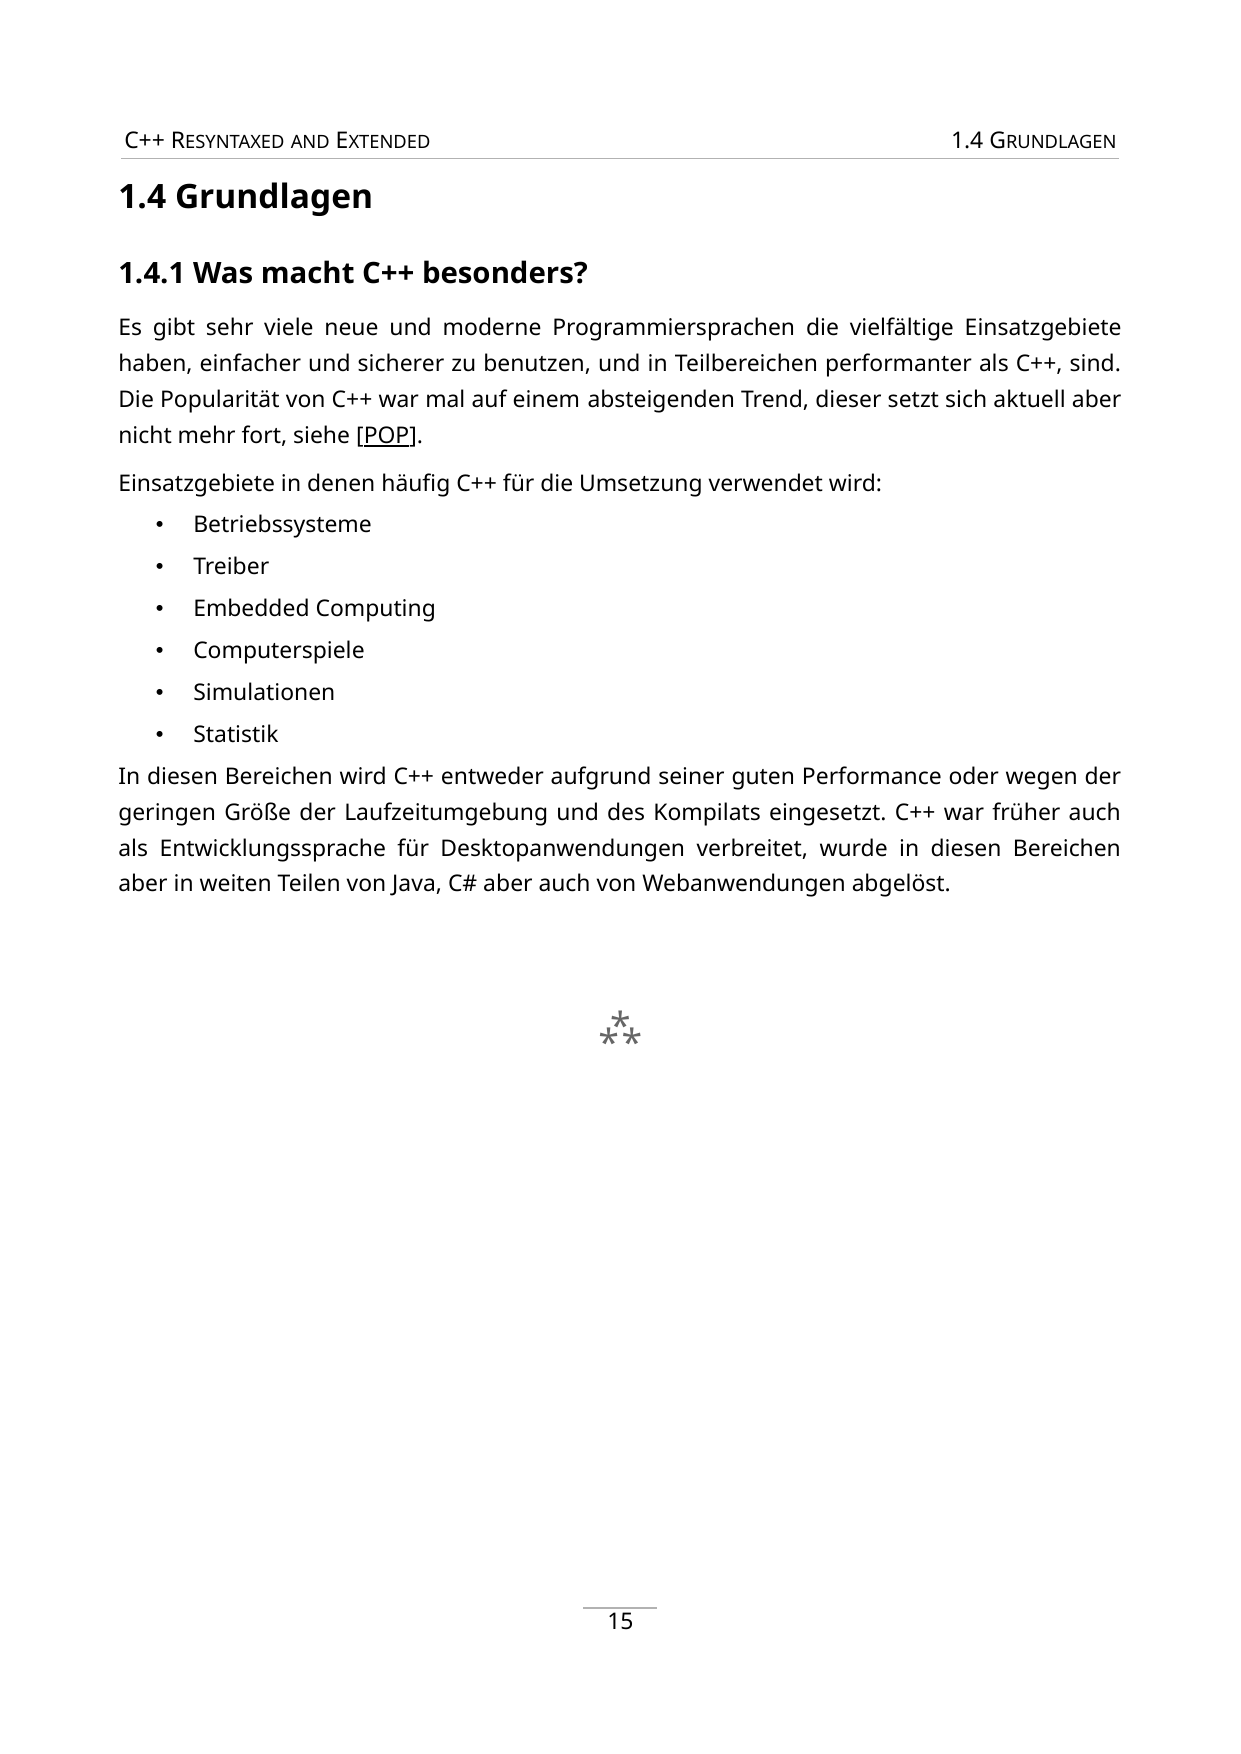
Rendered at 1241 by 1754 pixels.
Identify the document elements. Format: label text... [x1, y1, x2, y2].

text Es gibt sehr viele neue und moderne Programmiersprachen die vielfältige Einsatzgebiete haben, einfacher und sicherer zu benutzen, und in Teilbereichen performanter als C++, sind. Die Popularität von C++ war mal auf einem absteigenden Trend, dieser setzt sich aktuell aber nicht mehr fort, siehe [POP]. [118, 311, 1122, 450]
subtitle ⁂ [118, 999, 1122, 1050]
text In diesen Bereichen wird C++ entweder aufgrund seiner guten Performance oder wegen der geringen Größe der Laufzeitumgebung und des Kompilats eingesetzt. C++ war früher auch als Entwicklungssprache für Desktopanwendungen verbreitet, wurde in diesen Bereichen aber in weiten Teilen von Java, C# aber auch von Webanwendungen abgelöst. [118, 759, 1122, 934]
list Embedded Computing [156, 592, 1122, 623]
subtitle Einsatzgebiete in denen häufig C++ für die Umsetzung verwendet wird: [118, 466, 1122, 498]
list Simulationen [156, 676, 1122, 707]
subtitle Grundlagen [118, 173, 1122, 219]
list Computerspiele [156, 634, 1122, 665]
subtitle Was macht C++ besonders? [118, 252, 1122, 292]
list Treiber [156, 550, 1122, 581]
list Betriebssysteme [156, 508, 1122, 539]
list Statistik [156, 718, 1122, 749]
